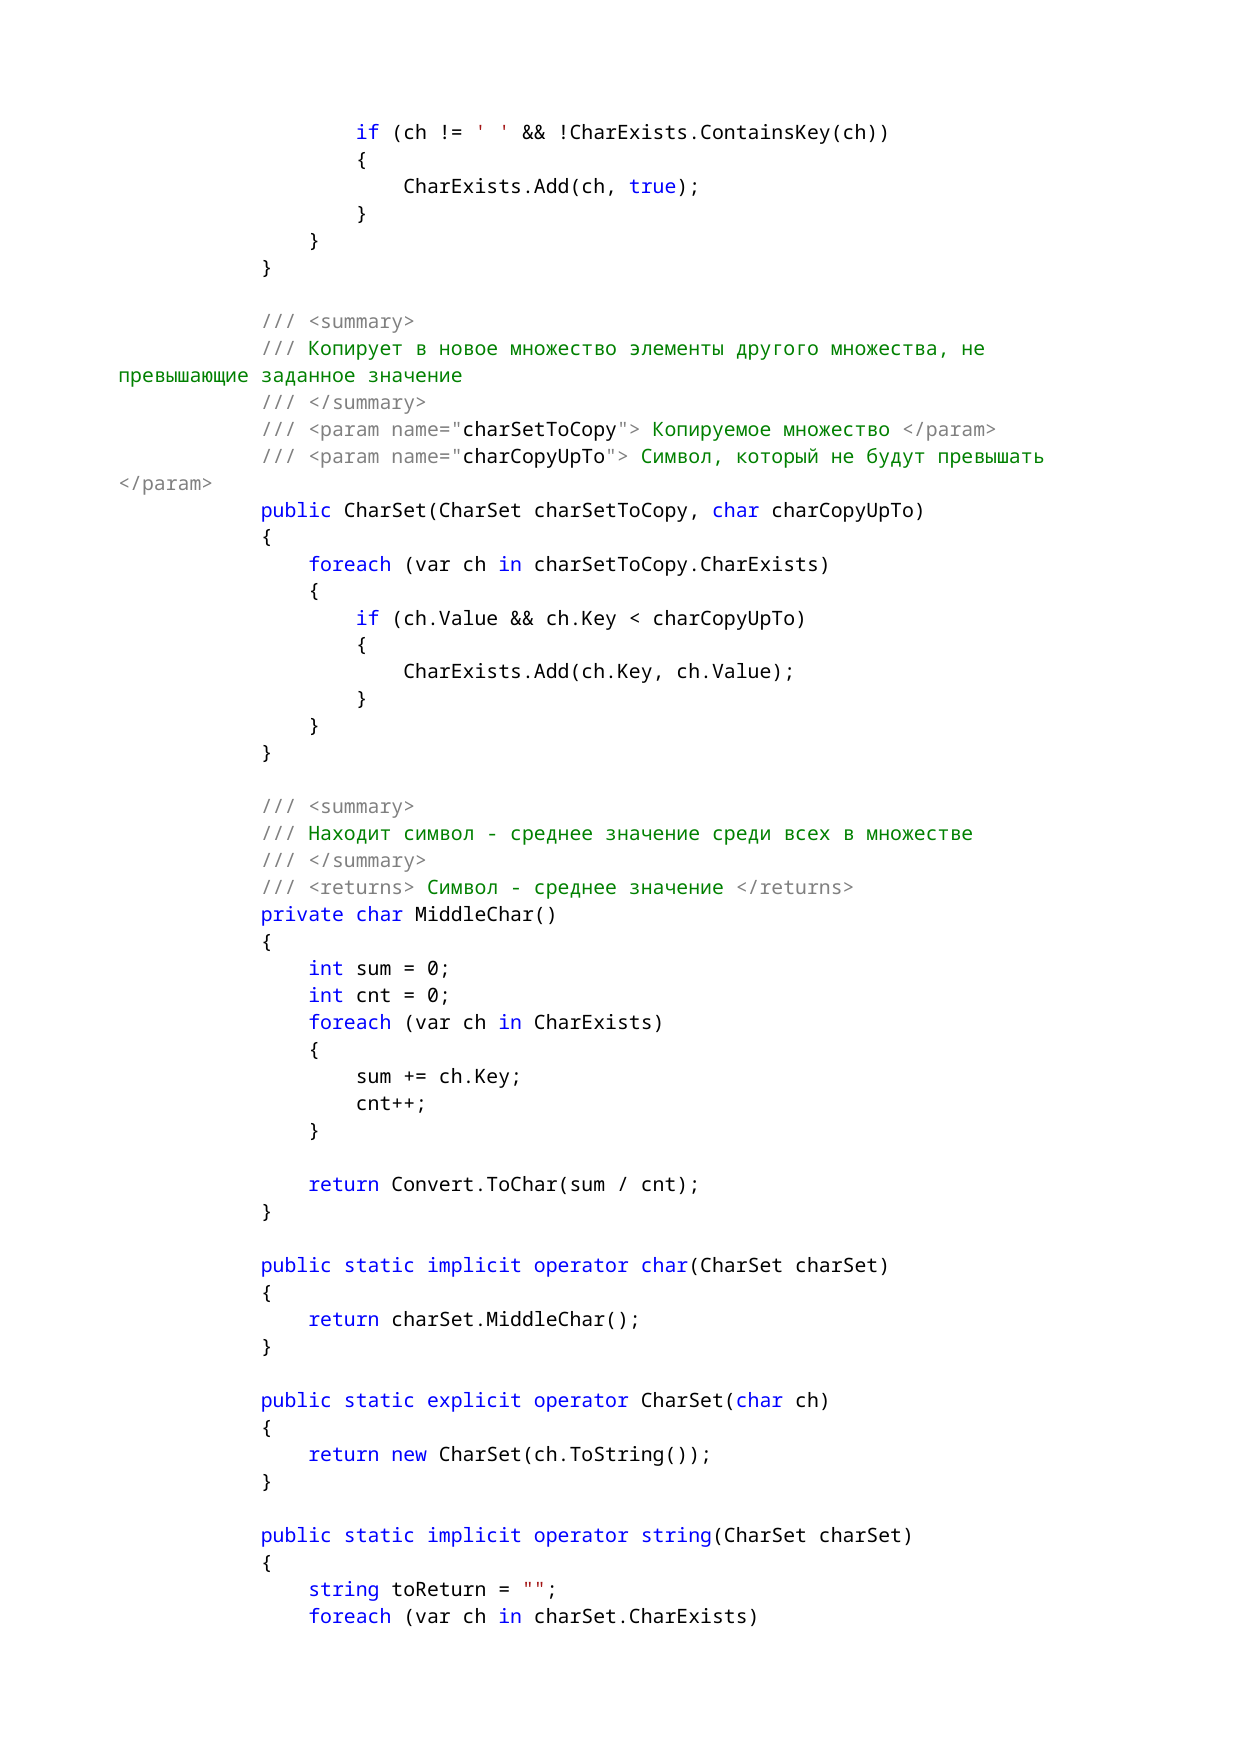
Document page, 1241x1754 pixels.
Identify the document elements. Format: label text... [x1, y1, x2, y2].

text } [118, 253, 1122, 280]
text { [118, 1278, 1122, 1305]
text return new CharSet(ch.ToString()); [118, 1440, 1122, 1467]
text { [118, 577, 1122, 604]
text } [118, 1116, 1122, 1143]
text public static implicit operator char(CharSet charSet) [118, 1251, 1122, 1278]
text } [118, 1197, 1122, 1224]
text { [118, 631, 1122, 658]
text } [118, 226, 1122, 253]
text /// </summary> [118, 847, 1122, 873]
text string toReturn = ""; [118, 1575, 1122, 1602]
text if (ch.Value && ch.Key < charCopyUpTo) [118, 604, 1122, 631]
text { [118, 523, 1122, 550]
text public static explicit operator CharSet(char ch) [118, 1386, 1122, 1413]
text { [118, 1413, 1122, 1440]
text cnt++; [118, 1089, 1122, 1116]
text /// <returns> Символ - среднее значение </returns> [118, 873, 1122, 901]
text { [118, 927, 1122, 954]
text /// <param name="charSetToCopy"> Копируемое множество </param> [118, 415, 1122, 442]
text CharExists.Add(ch, true); [118, 172, 1122, 199]
text CharExists.Add(ch.Key, ch.Value); [118, 658, 1122, 685]
text } [118, 1332, 1122, 1359]
text { [118, 1035, 1122, 1062]
text private char MiddleChar() [118, 901, 1122, 927]
text /// Копирует в новое множество элементы другого множества, не превышающие заданное значение [118, 334, 1122, 388]
text foreach (var ch in charSetToCopy.CharExists) [118, 550, 1122, 577]
text /// <summary> [118, 793, 1122, 819]
text if (ch != ' ' && !CharExists.ContainsKey(ch)) [118, 118, 1122, 145]
text } [118, 712, 1122, 739]
text foreach (var ch in charSet.CharExists) [118, 1602, 1122, 1629]
text public CharSet(CharSet charSetToCopy, char charCopyUpTo) [118, 496, 1122, 523]
text { [118, 1548, 1122, 1575]
text foreach (var ch in CharExists) [118, 1008, 1122, 1035]
text } [118, 199, 1122, 226]
text return Convert.ToChar(sum / cnt); [118, 1170, 1122, 1197]
text } [118, 685, 1122, 712]
text /// Находит символ - среднее значение среди всех в множестве [118, 819, 1122, 847]
text } [118, 739, 1122, 766]
text /// <summary> [118, 307, 1122, 334]
text int sum = 0; [118, 954, 1122, 981]
text { [118, 145, 1122, 172]
text int cnt = 0; [118, 981, 1122, 1008]
text } [118, 1467, 1122, 1494]
text /// </summary> [118, 388, 1122, 415]
text sum += ch.Key; [118, 1062, 1122, 1089]
text /// <param name="charCopyUpTo"> Символ, который не будут превышать </param> [118, 442, 1122, 496]
text return charSet.MiddleChar(); [118, 1305, 1122, 1332]
text public static implicit operator string(CharSet charSet) [118, 1521, 1122, 1548]
